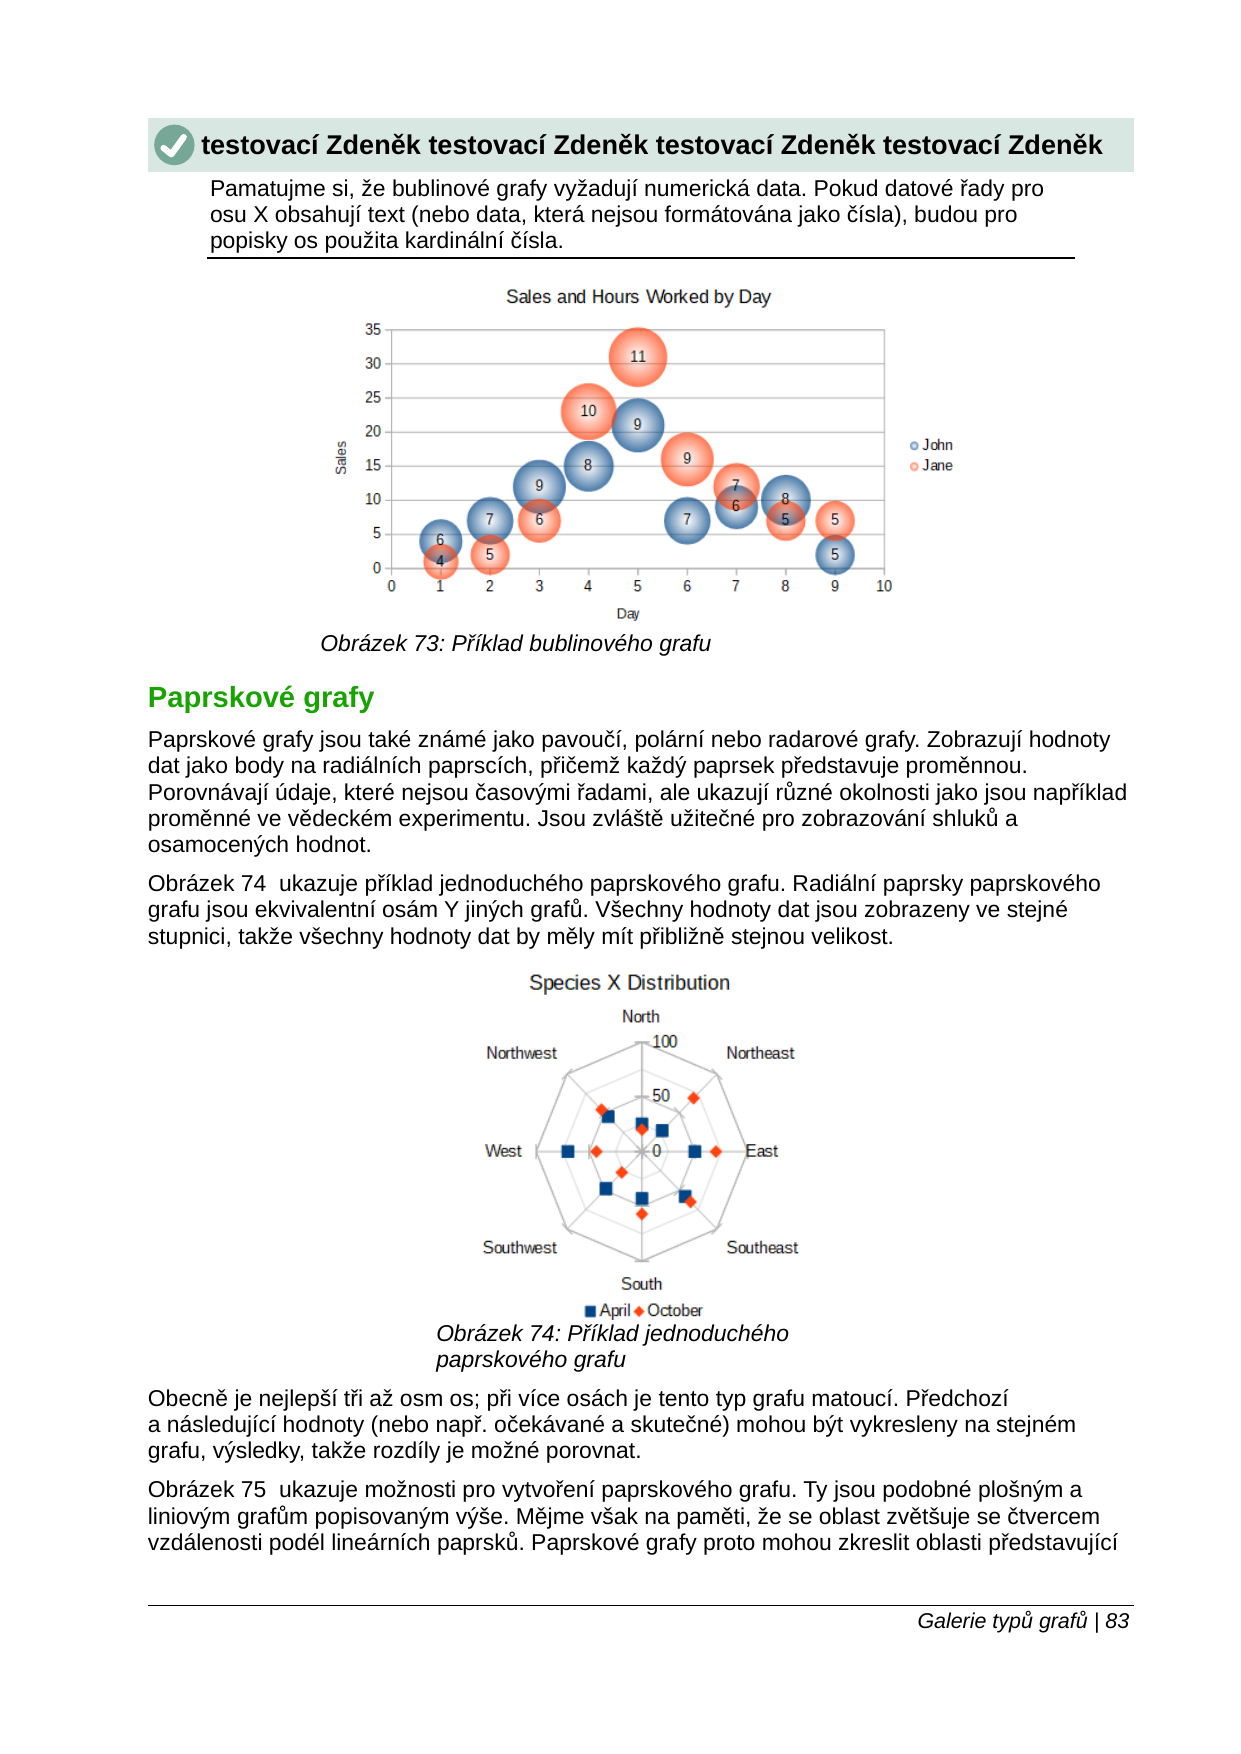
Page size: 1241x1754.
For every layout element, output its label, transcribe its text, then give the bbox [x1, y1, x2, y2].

text Pamatujme si, že bublinové grafy vyžadují numerická data. Pokud datové řady pro osu X obsahují text (nebo data, která nejsou formátována jako čísla), budou pro popisky os použita kardinální čísla. [207, 172, 1075, 257]
text Obrázek 75 ukazuje možnosti pro vytvoření paprskového grafu. Ty jsou podobné plošným a liniovým grafům popisovaným výše. Mějme však na paměti, že se oblast zvětšuje se čtvercem vzdálenosti podél lineárních paprsků. Paprskové grafy proto mohou zkreslit oblasti představující [148, 1476, 1134, 1555]
picture [320, 276, 962, 631]
text Obrázek 74 ukazuje příklad jednoduchého paprskového grafu. Radiální paprsky paprskového grafu jsou ekvivalentní osám Y jiných grafů. Všechny hodnoty dat jsou zobrazeny ve stejné stupnici, takže všechny hodnoty dat by měly mít přibližně stejnou velikost. [148, 870, 1134, 949]
text Paprskové grafy jsou také známé jako pavoučí, polární nebo radarové grafy. Zobrazují hodnoty dat jako body na radiálních paprscích, přičemž každý paprsek představuje proměnnou. Porovnávají údaje, které nejsou časovými řadami, ale ukazují různé okolnosti jako jsou například proměnné ve vědeckém experimentu. Jsou zvláště užitečné pro zobrazování shluků a osamocených hodnot. [148, 726, 1134, 857]
picture [436, 961, 846, 1320]
text Obrázek 74: Příklad jednoduchého paprskového grafu [436, 1320, 846, 1373]
text Obrázek 73: Příklad bublinového grafu [320, 631, 962, 657]
subtitle testovací Zdeněk testovací Zdeněk testovací Zdeněk testovací Zdeněk [148, 118, 1134, 172]
text Obecně je nejlepší tři až osm os; při více osách je tento typ grafu matoucí. Předchozí a následující hodnoty (nebo např. očekávané a skutečné) mohou být vykresleny na stejném grafu, výsledky, takže rozdíly je možné porovnat. [148, 1385, 1134, 1464]
subtitle Paprskové grafy [148, 680, 1134, 714]
